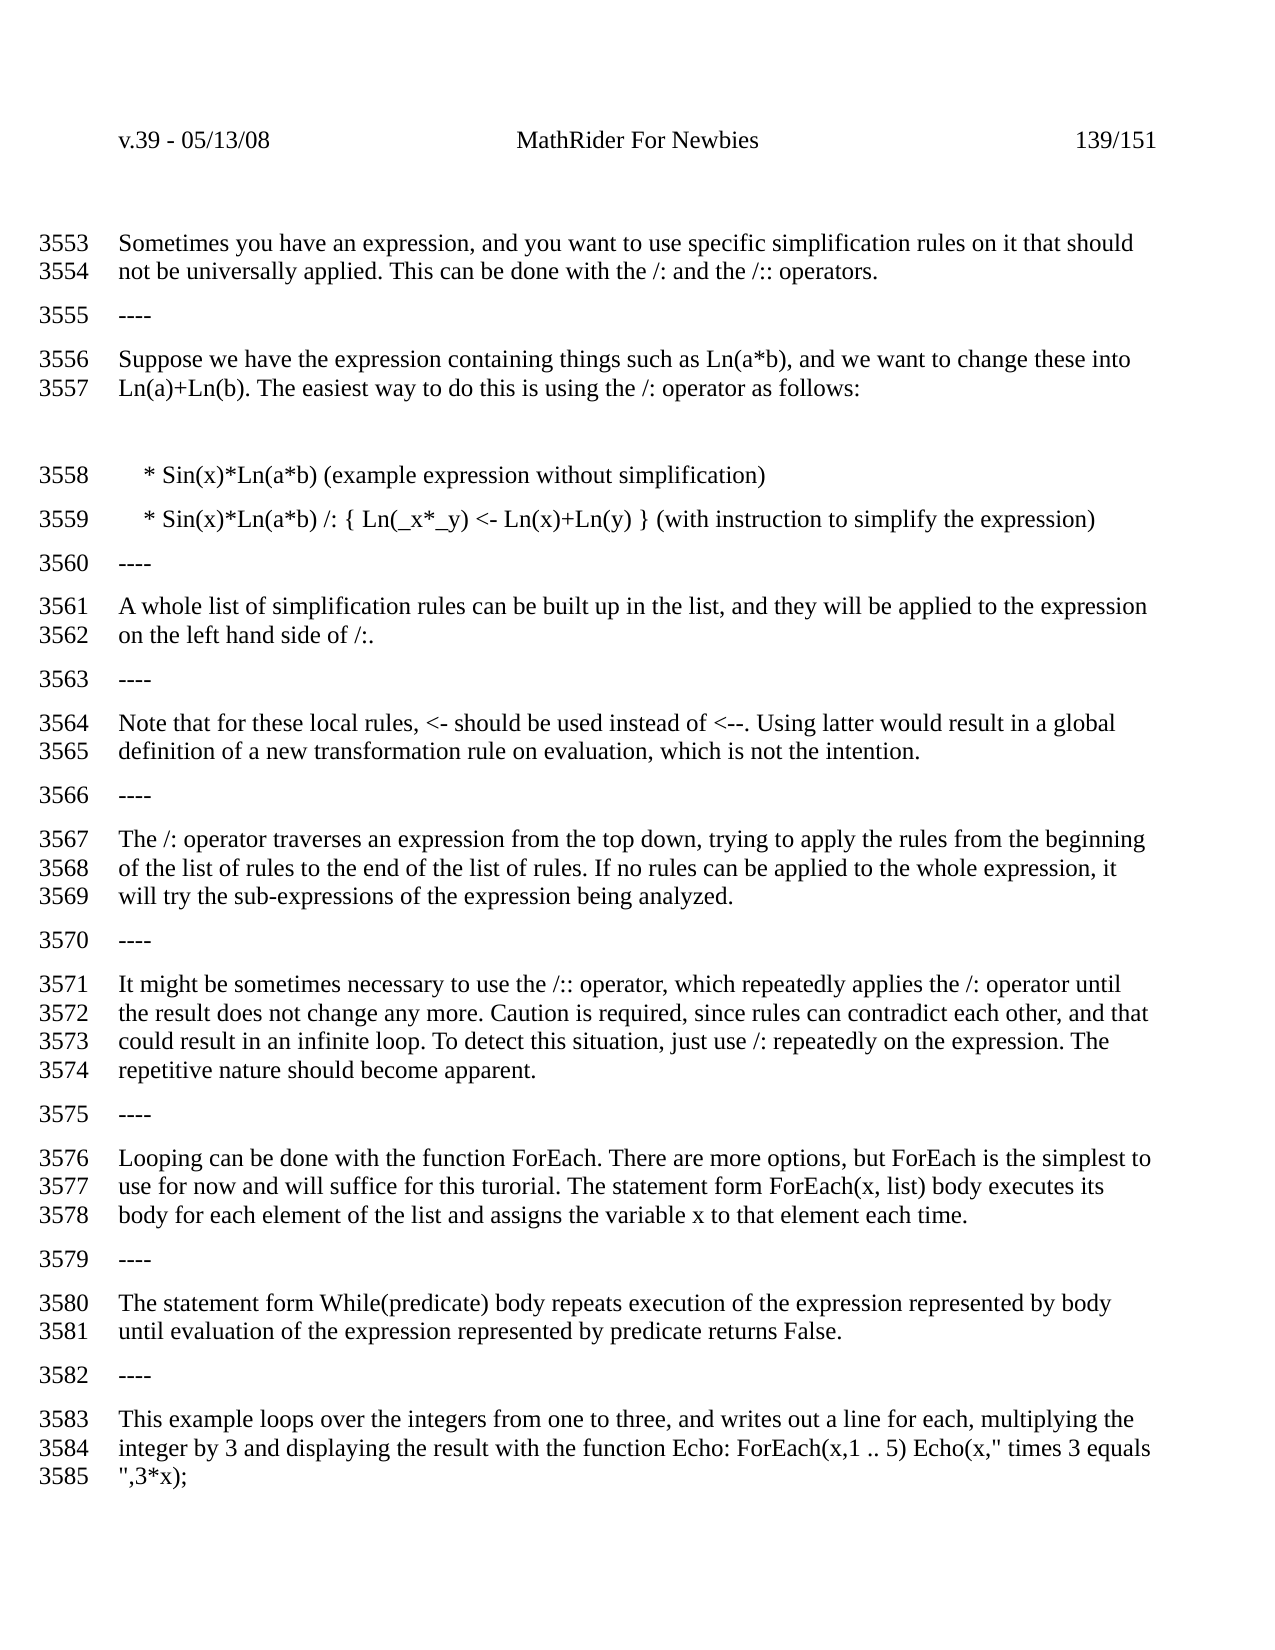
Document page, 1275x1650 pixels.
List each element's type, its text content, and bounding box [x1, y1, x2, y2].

text Sometimes you have an expression, and you want to use specific simplification rules on it that should not be universally applied. This can be done with the /: and the /:: operators. [118, 228, 1157, 285]
text A whole list of simplification rules can be built up in the list, and they will be applied to the expression on the left hand side of /:. [118, 591, 1157, 649]
text ---- [118, 1099, 1157, 1128]
text The statement form While(predicate) body repeats execution of the expression represented by body until evaluation of the expression represented by predicate returns False. [118, 1288, 1157, 1345]
text * Sin(x)*Ln(a*b) (example expression without simplification) [118, 460, 1157, 489]
text It might be sometimes necessary to use the /:: operator, which repeatedly applies the /: operator until the result does not change any more. Caution is required, since rules can contradict each other, and that could result in an infinite loop. To detect this situation, just use /: repeatedly on the expression. The repetitive nature should become apparent. [118, 969, 1157, 1084]
text Note that for these local rules, <- should be used instead of <--. Using latter would result in a global definition of a new transformation rule on evaluation, which is not the intention. [118, 708, 1157, 765]
text This example loops over the integers from one to three, and writes out a line for each, multiplying the integer by 3 and displaying the result with the function Echo: ForEach(x,1 .. 5) Echo(x," times 3 equals ",3*x); [118, 1404, 1157, 1490]
text Suppose we have the expression containing things such as Ln(a*b), and we want to change these into Ln(a)+Ln(b). The easiest way to do this is using the /: operator as follows: [118, 344, 1157, 401]
text ---- [118, 925, 1157, 954]
text The /: operator traverses an expression from the top down, trying to apply the rules from the beginning of the list of rules to the end of the list of rules. If no rules can be applied to the whole expression, it will try the sub-expressions of the expression being analyzed. [118, 824, 1157, 910]
text ---- [118, 1244, 1157, 1273]
text * Sin(x)*Ln(a*b) /: { Ln(_x*_y) <- Ln(x)+Ln(y) } (with instruction to simplify the expression) [118, 504, 1157, 533]
text ---- [118, 664, 1157, 693]
text Looping can be done with the function ForEach. There are more options, but ForEach is the simplest to use for now and will suffice for this turorial. The statement form ForEach(x, list) body executes its body for each element of the list and assigns the variable x to that element each time. [118, 1143, 1157, 1229]
text ---- [118, 548, 1157, 576]
text ---- [118, 780, 1157, 809]
text ---- [118, 300, 1157, 329]
text ---- [118, 1360, 1157, 1389]
